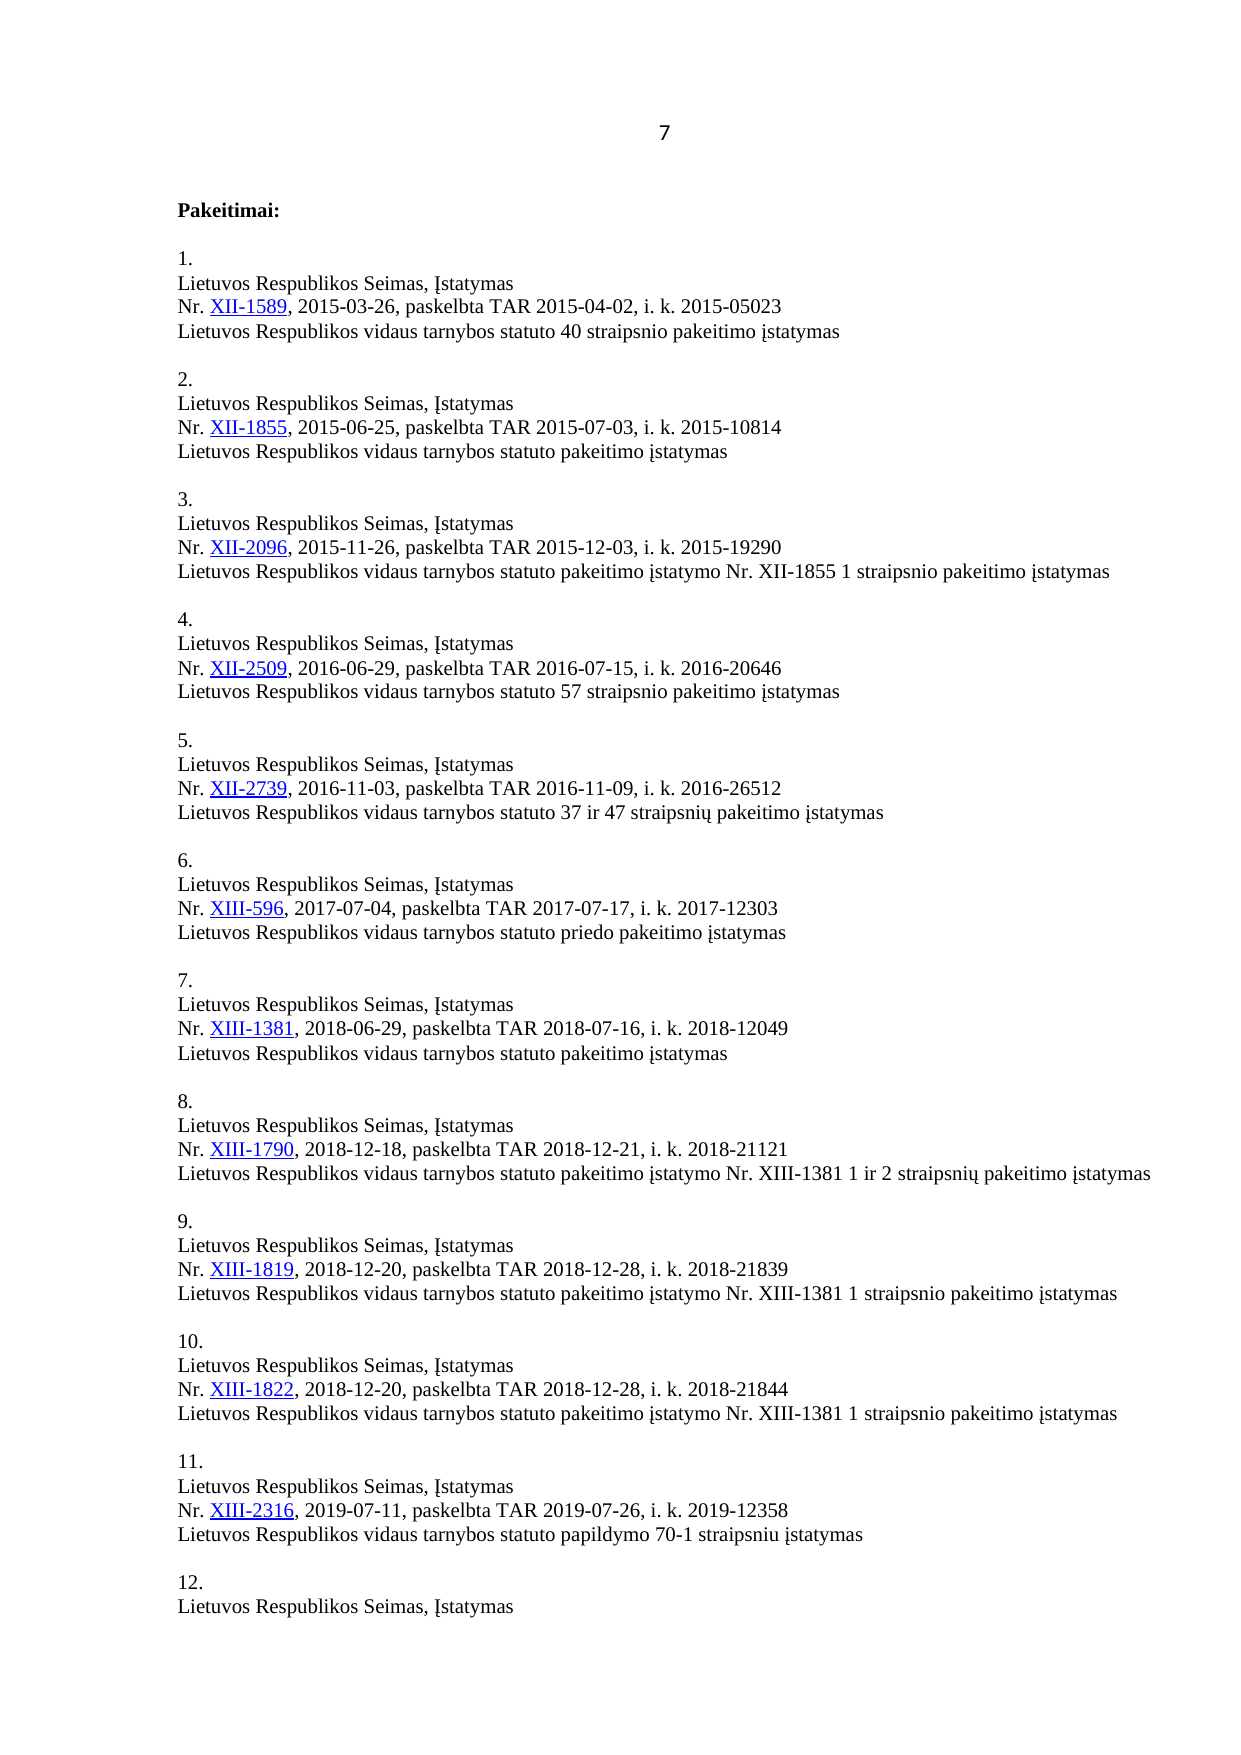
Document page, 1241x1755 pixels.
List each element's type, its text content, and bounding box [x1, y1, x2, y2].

text Lietuvos Respublikos Seimas, Įstatymas [177, 270, 1152, 294]
text Lietuvos Respublikos vidaus tarnybos statuto papildymo 70-1 straipsniu įstatymas [177, 1522, 1152, 1546]
text Lietuvos Respublikos vidaus tarnybos statuto priedo pakeitimo įstatymas [177, 920, 1152, 944]
text Lietuvos Respublikos vidaus tarnybos statuto 40 straipsnio pakeitimo įstatymas [177, 318, 1152, 343]
text Nr. XIII-2316, 2019-07-11, paskelbta TAR 2019-07-26, i. k. 2019-12358 [177, 1498, 1152, 1522]
text Lietuvos Respublikos Seimas, Įstatymas [177, 1353, 1152, 1377]
text Lietuvos Respublikos vidaus tarnybos statuto 57 straipsnio pakeitimo įstatymas [177, 679, 1152, 703]
text Nr. XII-2096, 2015-11-26, paskelbta TAR 2015-12-03, i. k. 2015-19290 [177, 535, 1152, 559]
text Lietuvos Respublikos vidaus tarnybos statuto pakeitimo įstatymo Nr. XIII-1381 1 straipsnio pakeitimo įstatymas [177, 1281, 1152, 1305]
text Nr. XIII-596, 2017-07-04, paskelbta TAR 2017-07-17, i. k. 2017-12303 [177, 896, 1152, 920]
text 9. [177, 1209, 1152, 1233]
text Lietuvos Respublikos Seimas, Įstatymas [177, 631, 1152, 655]
text 7. [177, 968, 1152, 992]
text Nr. XII-1589, 2015-03-26, paskelbta TAR 2015-04-02, i. k. 2015-05023 [177, 294, 1152, 318]
text Lietuvos Respublikos Seimas, Įstatymas [177, 872, 1152, 896]
text Lietuvos Respublikos vidaus tarnybos statuto pakeitimo įstatymas [177, 1040, 1152, 1064]
text Lietuvos Respublikos Seimas, Įstatymas [177, 1473, 1152, 1498]
text Nr. XIII-1819, 2018-12-20, paskelbta TAR 2018-12-28, i. k. 2018-21839 [177, 1257, 1152, 1281]
text Lietuvos Respublikos vidaus tarnybos statuto 37 ir 47 straipsnių pakeitimo įstatymas [177, 800, 1152, 824]
text 6. [177, 848, 1152, 872]
text Lietuvos Respublikos vidaus tarnybos statuto pakeitimo įstatymo Nr. XIII-1381 1 ir 2 straipsnių pakeitimo įstatymas [177, 1161, 1152, 1185]
text Lietuvos Respublikos Seimas, Įstatymas [177, 1113, 1152, 1137]
text Nr. XIII-1790, 2018-12-18, paskelbta TAR 2018-12-21, i. k. 2018-21121 [177, 1137, 1152, 1161]
text Lietuvos Respublikos Seimas, Įstatymas [177, 992, 1152, 1016]
text 8. [177, 1088, 1152, 1113]
text 1. [177, 246, 1152, 270]
text Nr. XII-2509, 2016-06-29, paskelbta TAR 2016-07-15, i. k. 2016-20646 [177, 655, 1152, 679]
text 12. [177, 1570, 1152, 1594]
text 10. [177, 1329, 1152, 1353]
text Lietuvos Respublikos Seimas, Įstatymas [177, 391, 1152, 415]
text Lietuvos Respublikos Seimas, Įstatymas [177, 1233, 1152, 1257]
text Lietuvos Respublikos vidaus tarnybos statuto pakeitimo įstatymo Nr. XII-1855 1 straipsnio pakeitimo įstatymas [177, 559, 1152, 583]
text 2. [177, 367, 1152, 391]
text 4. [177, 607, 1152, 631]
text Lietuvos Respublikos Seimas, Įstatymas [177, 1594, 1152, 1618]
text Lietuvos Respublikos Seimas, Įstatymas [177, 752, 1152, 776]
text Nr. XII-2739, 2016-11-03, paskelbta TAR 2016-11-09, i. k. 2016-26512 [177, 776, 1152, 800]
text Lietuvos Respublikos Seimas, Įstatymas [177, 511, 1152, 535]
text 3. [177, 487, 1152, 511]
text Nr. XIII-1822, 2018-12-20, paskelbta TAR 2018-12-28, i. k. 2018-21844 [177, 1377, 1152, 1401]
text Nr. XIII-1381, 2018-06-29, paskelbta TAR 2018-07-16, i. k. 2018-12049 [177, 1016, 1152, 1040]
text 5. [177, 728, 1152, 752]
text Nr. XII-1855, 2015-06-25, paskelbta TAR 2015-07-03, i. k. 2015-10814 [177, 415, 1152, 439]
text Lietuvos Respublikos vidaus tarnybos statuto pakeitimo įstatymo Nr. XIII-1381 1 straipsnio pakeitimo įstatymas [177, 1401, 1152, 1425]
text 11. [177, 1449, 1152, 1473]
text Lietuvos Respublikos vidaus tarnybos statuto pakeitimo įstatymas [177, 439, 1152, 463]
text Pakeitimai: [177, 198, 1152, 222]
